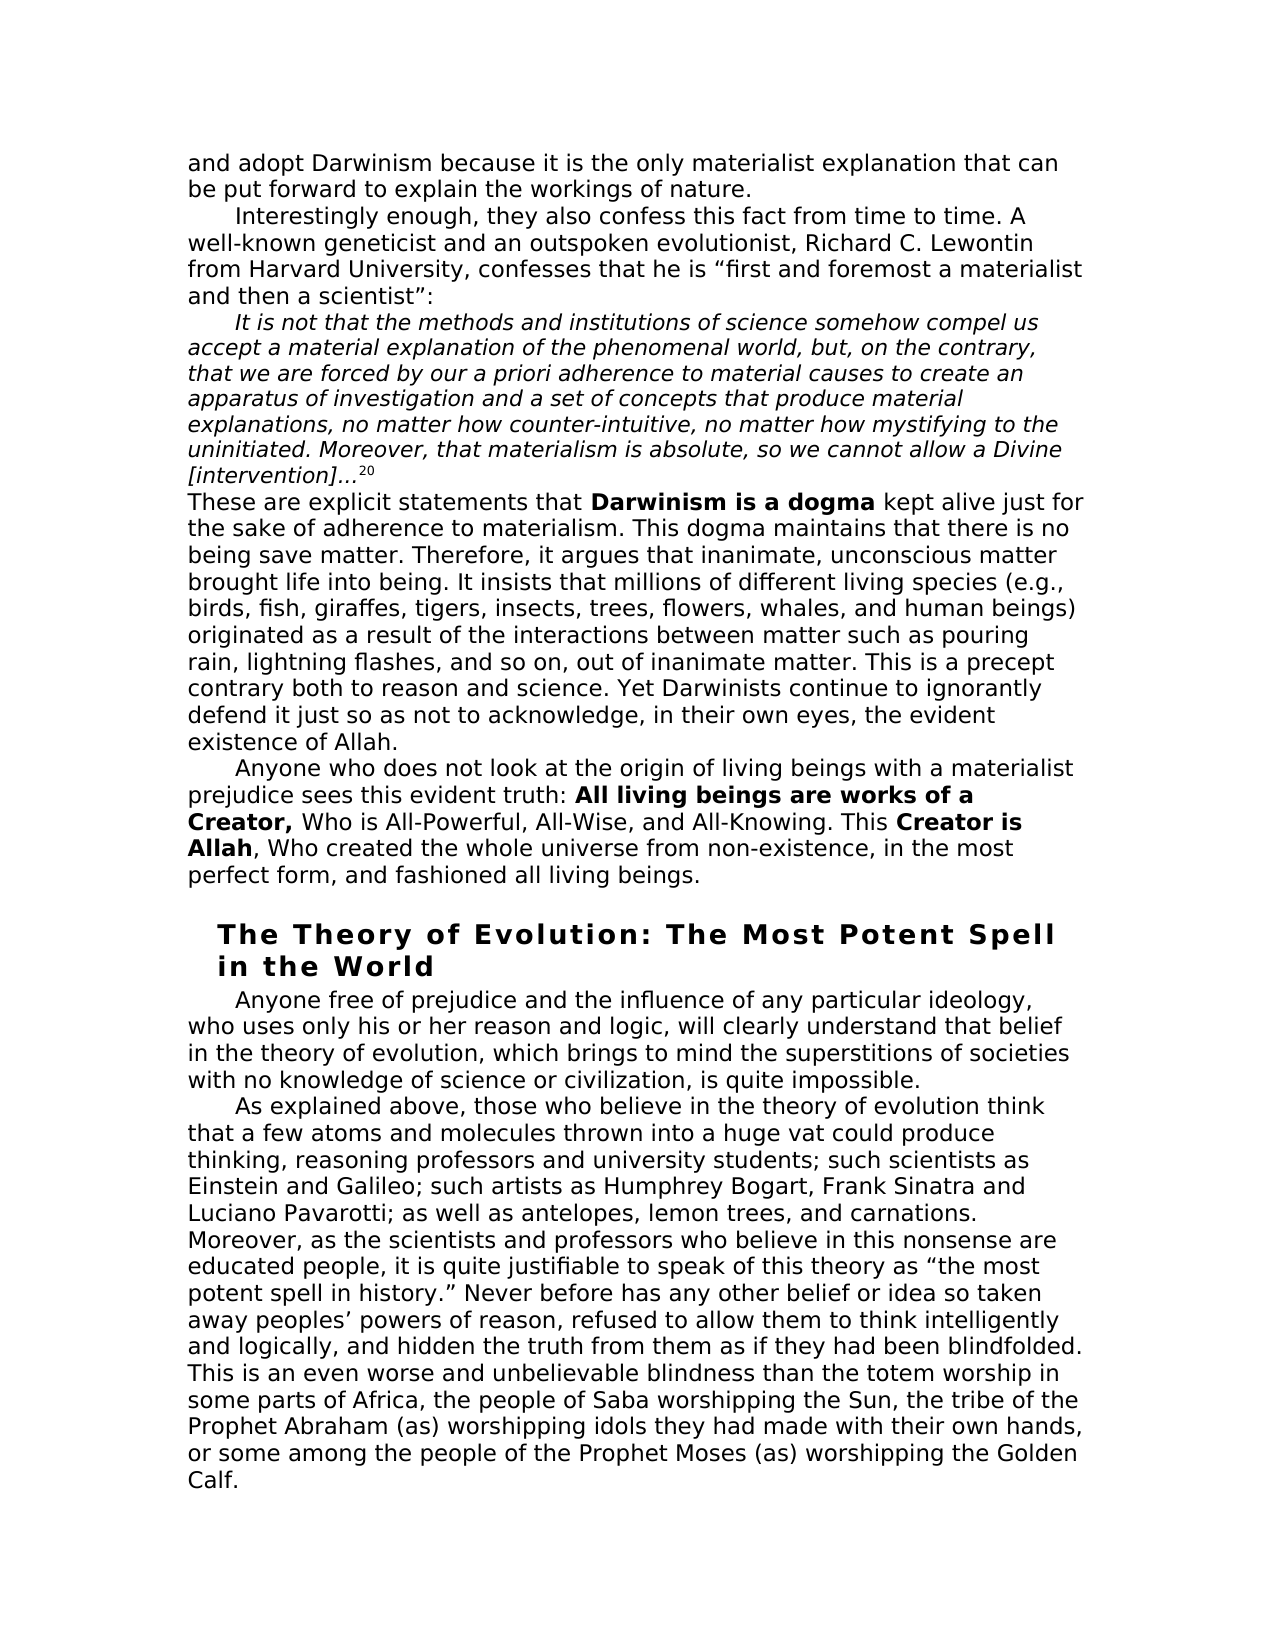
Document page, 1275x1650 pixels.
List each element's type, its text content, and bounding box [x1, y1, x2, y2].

text Interestingly enough, they also confess this fact from time to time. A well-known geneticist and an outspoken evolutionist, Richard C. Lewontin from Harvard University, confesses that he is “first and foremost a materialist and then a scientist”: [187, 203, 1087, 310]
text Anyone free of prejudice and the influence of any particular ideology, who uses only his or her reason and logic, will clearly understand that belief in the theory of evolution, which brings to mind the superstitions of societies with no knowledge of science or civilization, is quite impossible. [187, 987, 1087, 1093]
text and adopt Darwinism because it is the only materialist explanation that can be put forward to explain the workings of nature. [187, 150, 1087, 203]
text As explained above, those who believe in the theory of evolution think that a few atoms and molecules thrown into a huge vat could produce thinking, reasoning professors and university students; such scientists as Einstein and Galileo; such artists as Humphrey Bogart, Frank Sinatra and Luciano Pavarotti; as well as antelopes, lemon trees, and carnations. Moreover, as the scientists and professors who believe in this nonsense are educated people, it is quite justifiable to speak of this theory as “the most potent spell in history.” Never before has any other belief or idea so taken away peoples’ powers of reason, refused to allow them to think intelligently and logically, and hidden the truth from them as if they had been blindfolded. This is an even worse and unbelievable blindness than the totem worship in some parts of Africa, the people of Saba worshipping the Sun, the tribe of the Prophet Abraham (as) worshipping idols they had made with their own hands, or some among the people of the Prophet Moses (as) worshipping the Golden Calf. [187, 1093, 1087, 1493]
text It is not that the methods and institutions of science somehow compel us accept a material explanation of the phenomenal world, but, on the contrary, that we are forced by our a priori adherence to material causes to create an apparatus of investigation and a set of concepts that produce material explanations, no matter how counter-intuitive, no matter how mystifying to the uninitiated. Moreover, that materialism is absolute, so we cannot allow a Divine [intervention]...20 [187, 310, 1087, 489]
text The Theory of Evolution: The Most Potent Spell in the World [217, 919, 1087, 983]
text Anyone who does not look at the origin of living beings with a materialist prejudice sees this evident truth: All living beings are works of a Creator, Who is All-Powerful, All-Wise, and All-Knowing. This Creator is Allah, Who created the whole universe from non-existence, in the most perfect form, and fashioned all living beings. [187, 755, 1087, 889]
text These are explicit statements that Darwinism is a dogma kept alive just for the sake of adherence to materialism. This dogma maintains that there is no being save matter. Therefore, it argues that inanimate, unconscious matter brought life into being. It insists that millions of different living species (e.g., birds, fish, giraffes, tigers, insects, trees, flowers, whales, and human beings) originated as a result of the interactions between matter such as pouring rain, lightning flashes, and so on, out of inanimate matter. This is a precept contrary both to reason and science. Yet Darwinists continue to ignorantly defend it just so as not to acknowledge, in their own eyes, the evident existence of Allah. [187, 489, 1087, 755]
